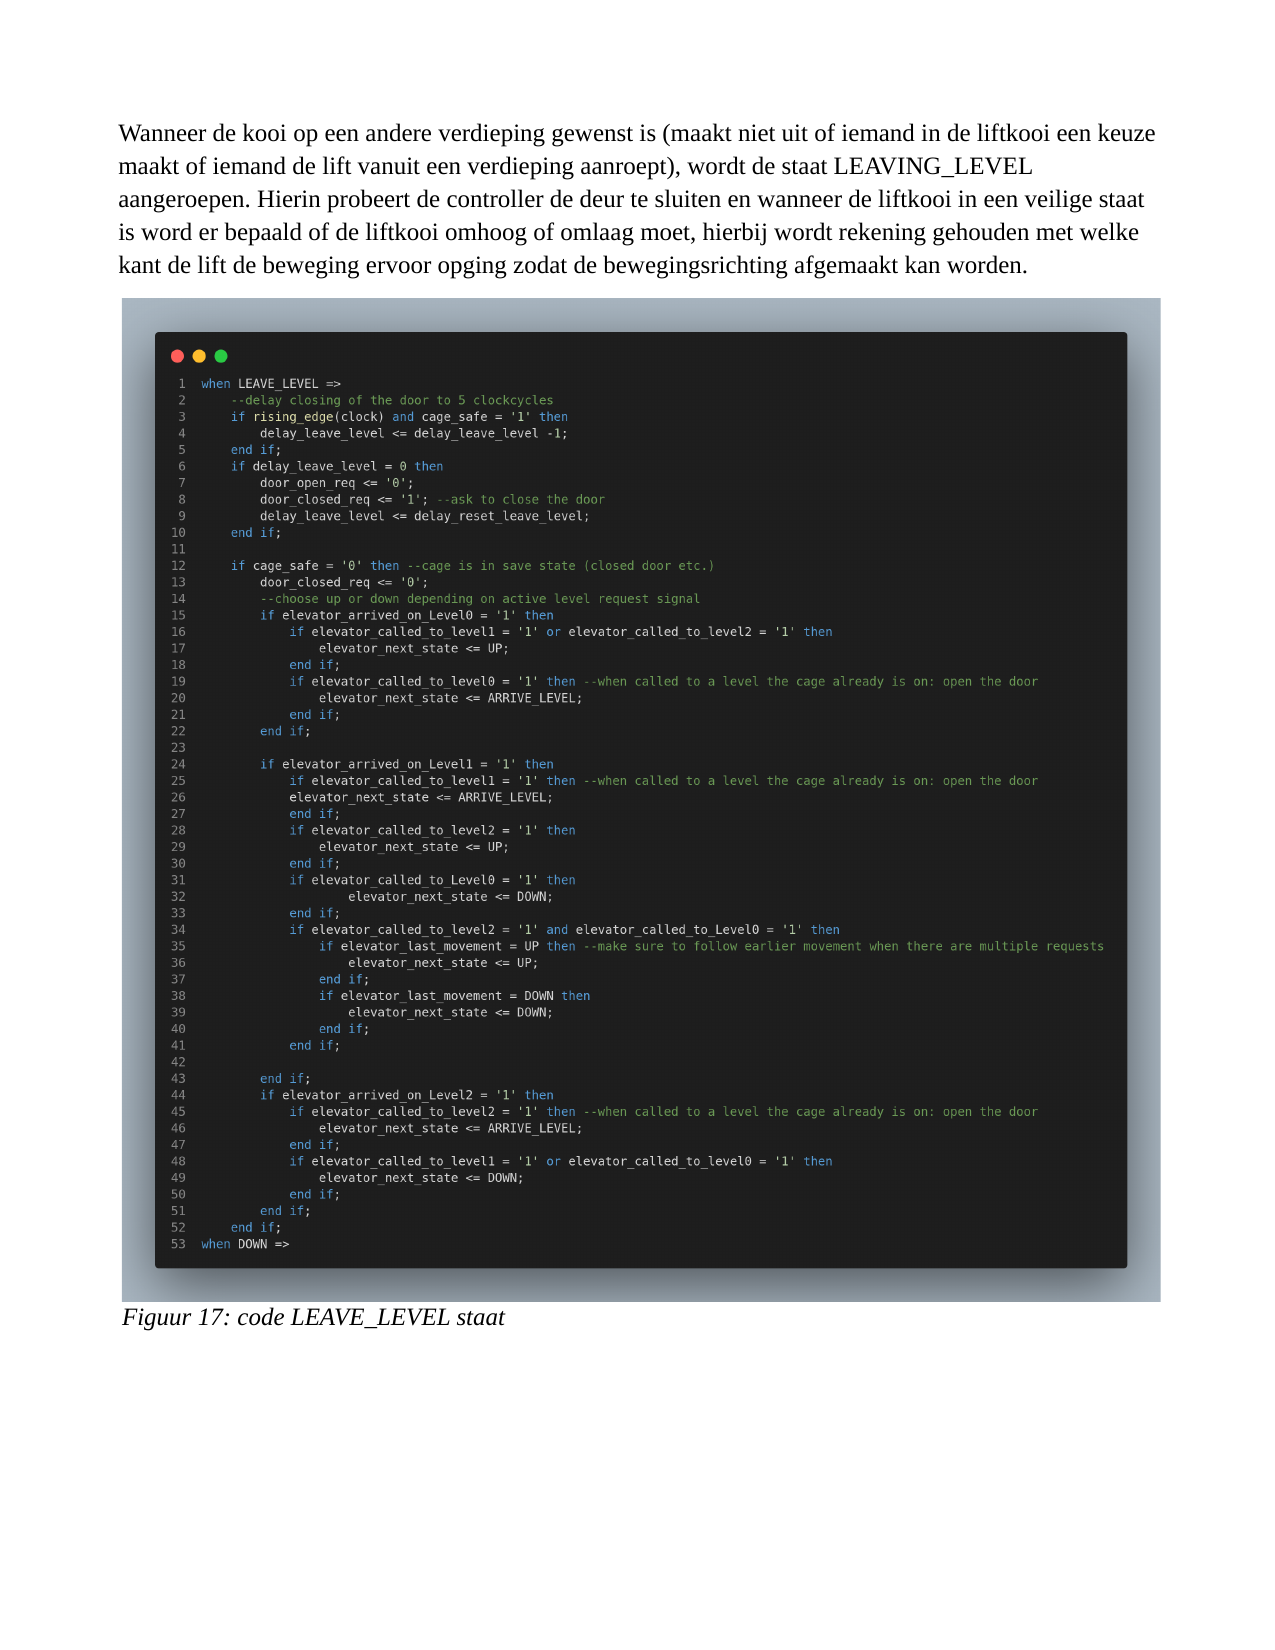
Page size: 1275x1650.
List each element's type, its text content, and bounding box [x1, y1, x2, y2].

text Wanneer de kooi op een andere verdieping gewenst is (maakt niet uit of iemand in de liftkooi een keuze maakt of iemand de lift vanuit een verdieping aanroept), wordt de staat LEAVING_LEVEL aangeroepen. Hierin probeert de controller de deur te sluiten en wanneer de liftkooi in een veilige staat is word er bepaald of de liftkooi omhoog of omlaag moet, hierbij wordt rekening gehouden met welke kant de lift de beweging ervoor opging zodat de bewegingsrichting afgemaakt kan worden. [118, 118, 1157, 279]
picture [121, 298, 1161, 1302]
text Figuur 17: code LEAVE_LEVEL staat [122, 1302, 1161, 1330]
